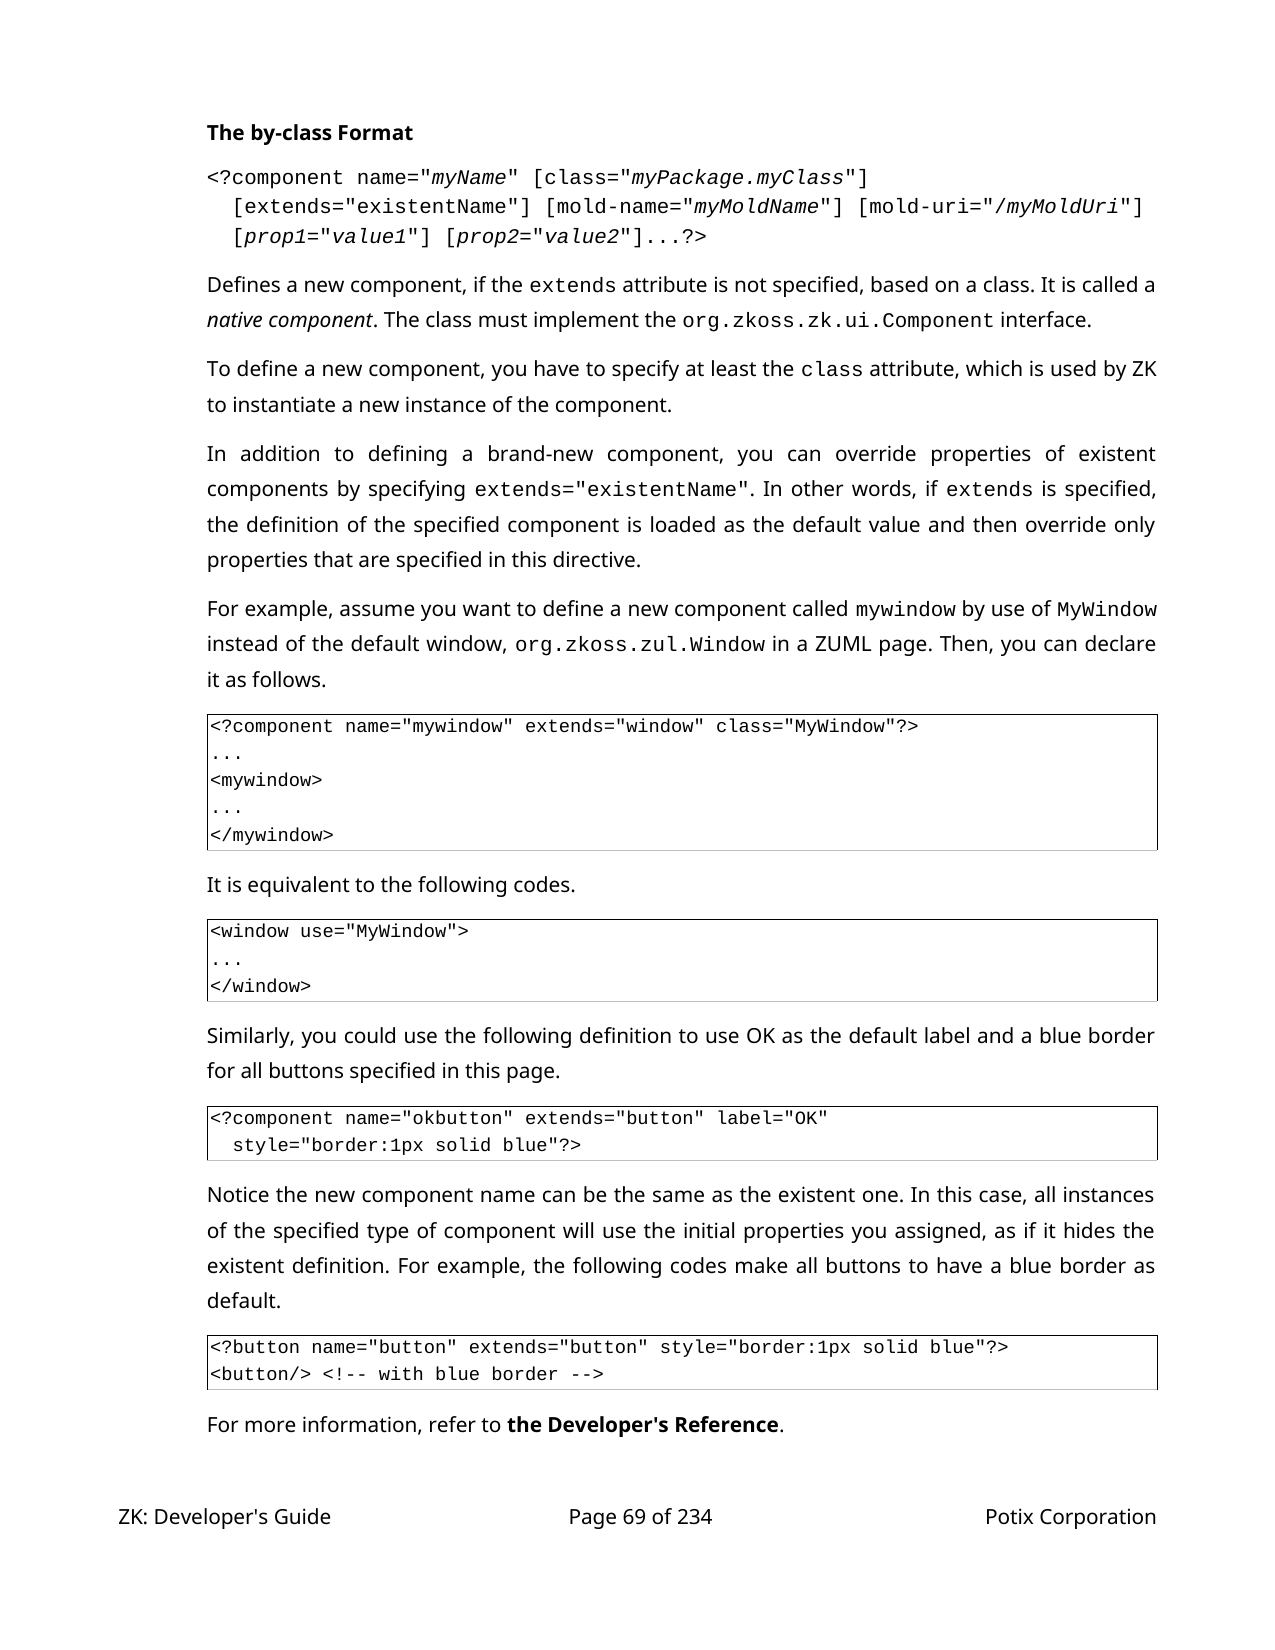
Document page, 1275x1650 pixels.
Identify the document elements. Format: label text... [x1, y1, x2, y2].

text In addition to defining a brand-new component, you can override properties of existent components by specifying extends="existentName". In other words, if extends is specified, the definition of the specified component is loaded as the default value and then override only properties that are specified in this directive. [207, 439, 1157, 573]
text </mywindow> [208, 822, 1157, 850]
text ... [208, 741, 1157, 765]
subtitle The by-class Format [207, 118, 1157, 146]
text <?component name="okbutton" extends="button" label="OK" [208, 1107, 1157, 1130]
text Similarly, you could use the following definition to use OK as the default label and a blue border for all buttons specified in this page. [207, 1021, 1157, 1085]
text <?button name="button" extends="button" style="border:1px solid blue"?> [208, 1336, 1157, 1359]
text <?component name="myName" [class="myPackage.myClass"] [extends="existentName"] [mold-name="myMoldName"] [mold-uri="/myMoldUri"] [prop1="value1"] [prop2="value2"]...?> [207, 167, 1157, 249]
text To define a new component, you have to specify at least the class attribute, which is used by ZK to instantiate a new instance of the component. [207, 354, 1157, 418]
text <window use="MyWindow"> [208, 920, 1157, 943]
text For example, assume you want to define a new component called mywindow by use of MyWindow instead of the default window, org.zkoss.zul.Window in a ZUML page. Then, you can declare it as follows. [207, 594, 1157, 693]
text <?component name="mywindow" extends="window" class="MyWindow"?> [208, 715, 1157, 738]
text style="border:1px solid blue"?> [208, 1133, 1157, 1160]
text <mywindow> [208, 768, 1157, 792]
text ... [208, 795, 1157, 819]
text </window> [208, 973, 1157, 1001]
text Notice the new component name can be the same as the existent one. In this case, all instances of the specified type of component will use the initial properties you assigned, as if it hides the existent definition. For example, the following codes make all buttons to have a blue border as default. [207, 1181, 1157, 1314]
text Defines a new component, if the extends attribute is not specified, based on a class. It is called a native component. The class must implement the org.zkoss.zk.ui.Component interface. [207, 270, 1157, 334]
text For more information, refer to the Developer's Reference. [207, 1410, 1157, 1438]
text It is equivalent to the following codes. [207, 870, 1157, 898]
text <button/> <!-- with blue border --> [208, 1362, 1157, 1389]
text ... [208, 946, 1157, 971]
